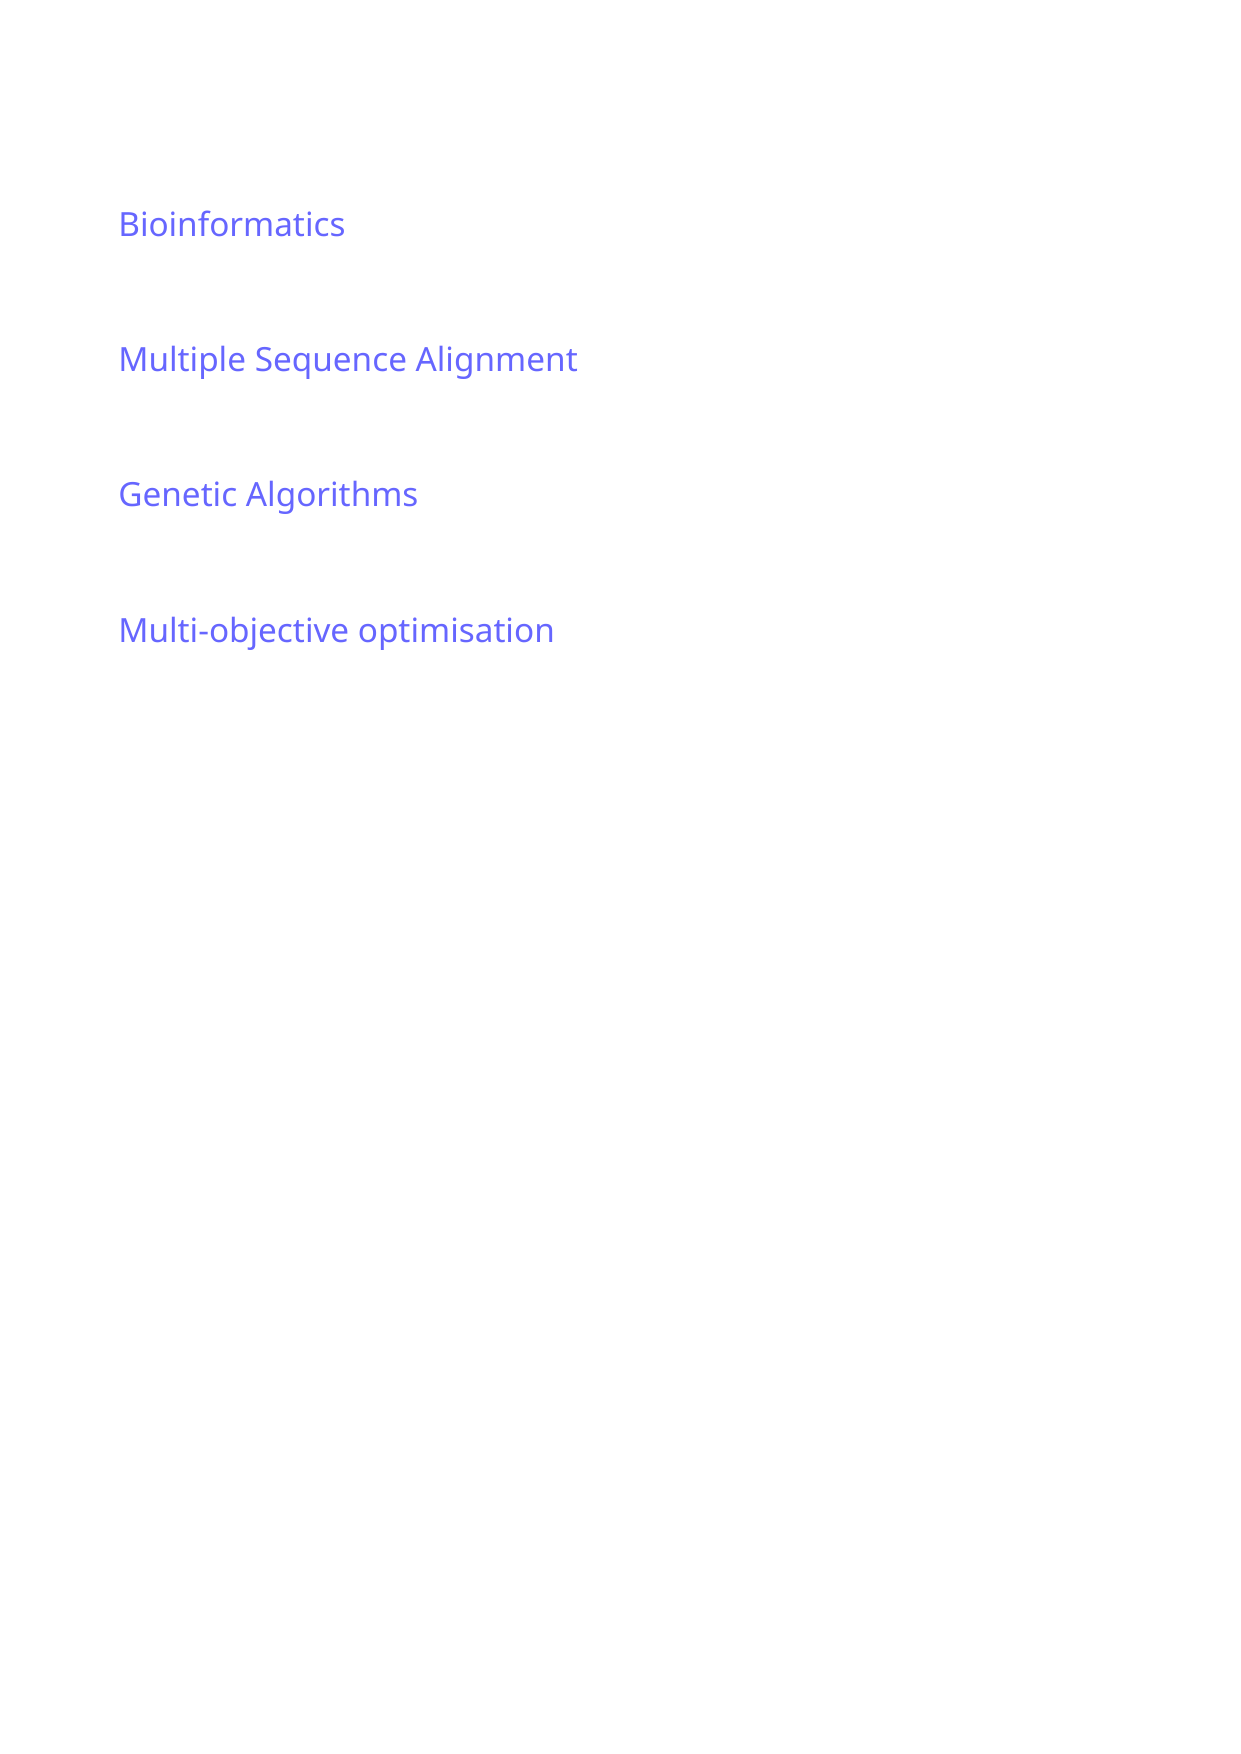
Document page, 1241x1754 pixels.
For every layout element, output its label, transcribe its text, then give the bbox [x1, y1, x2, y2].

subtitle Multi-objective optimisation [118, 606, 1122, 652]
subtitle Bioinformatics [118, 201, 1122, 246]
subtitle Multiple Sequence Alignment [118, 336, 1122, 382]
subtitle Genetic Algorithms [118, 471, 1122, 517]
